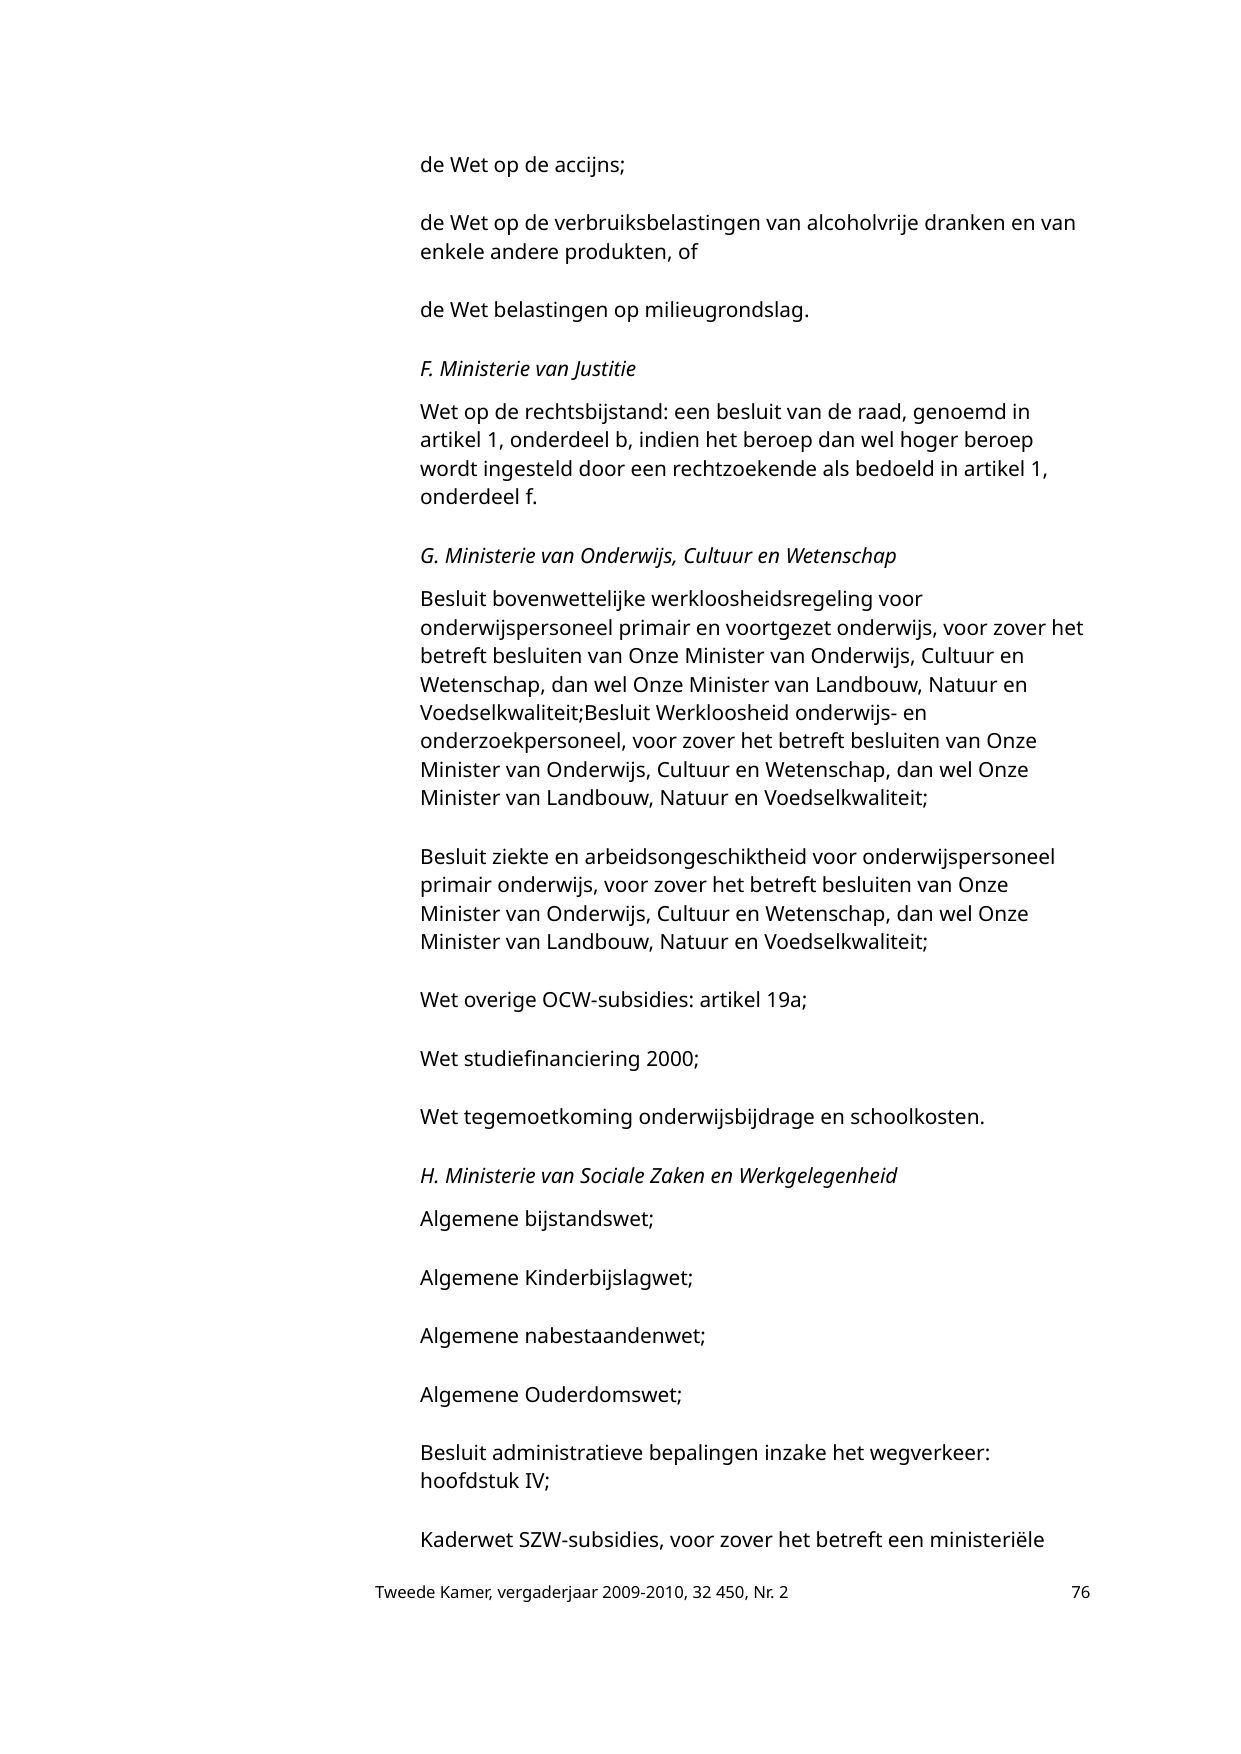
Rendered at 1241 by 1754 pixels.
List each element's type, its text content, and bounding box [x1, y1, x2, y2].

text Besluit bovenwettelijke werkloosheidsregeling voor onderwijspersoneel primair en voortgezet onderwijs, voor zover het betreft besluiten van Onze Minister van Onderwijs, Cultuur en Wetenschap, dan wel Onze Minister van Landbouw, Natuur en Voedselkwaliteit;Besluit Werkloosheid onderwijs- en onderzoekpersoneel, voor zover het betreft besluiten van Onze Minister van Onderwijs, Cultuur en Wetenschap, dan wel Onze Minister van Landbouw, Natuur en Voedselkwaliteit; [420, 584, 1090, 812]
text de Wet belastingen op milieugrondslag. [420, 295, 1090, 324]
text Wet studiefinanciering 2000; [420, 1044, 1090, 1072]
text Algemene Ouderdomswet; [420, 1380, 1090, 1408]
text Kaderwet SZW-subsidies, voor zover het betreft een ministeriële [420, 1525, 1090, 1553]
text Besluit administratieve bepalingen inzake het wegverkeer: hoofdstuk IV; [420, 1438, 1090, 1495]
text H. Ministerie van Sociale Zaken en Werkgelegenheid [420, 1161, 1090, 1189]
text G. Ministerie van Onderwijs, Cultuur en Wetenschap [420, 541, 1090, 569]
text Wet overige OCW-subsidies: artikel 19a; [420, 986, 1090, 1014]
text Wet tegemoetkoming onderwijsbijdrage en schoolkosten. [420, 1102, 1090, 1131]
text Algemene bijstandswet; [420, 1204, 1090, 1233]
text Algemene nabestaandenwet; [420, 1321, 1090, 1350]
text de Wet op de accijns; [420, 150, 1090, 178]
text Besluit ziekte en arbeidsongeschiktheid voor onderwijspersoneel primair onderwijs, voor zover het betreft besluiten van Onze Minister van Onderwijs, Cultuur en Wetenschap, dan wel Onze Minister van Landbouw, Natuur en Voedselkwaliteit; [420, 842, 1090, 956]
text de Wet op de verbruiksbelastingen van alcoholvrije dranken en van enkele andere produkten, of [420, 208, 1090, 265]
text Wet op de rechtsbijstand: een besluit van de raad, genoemd in artikel 1, onderdeel b, indien het beroep dan wel hoger beroep wordt ingesteld door een rechtzoekende als bedoeld in artikel 1, onderdeel f. [420, 397, 1090, 511]
text F. Ministerie van Justitie [420, 354, 1090, 382]
text Algemene Kinderbijslagwet; [420, 1263, 1090, 1291]
